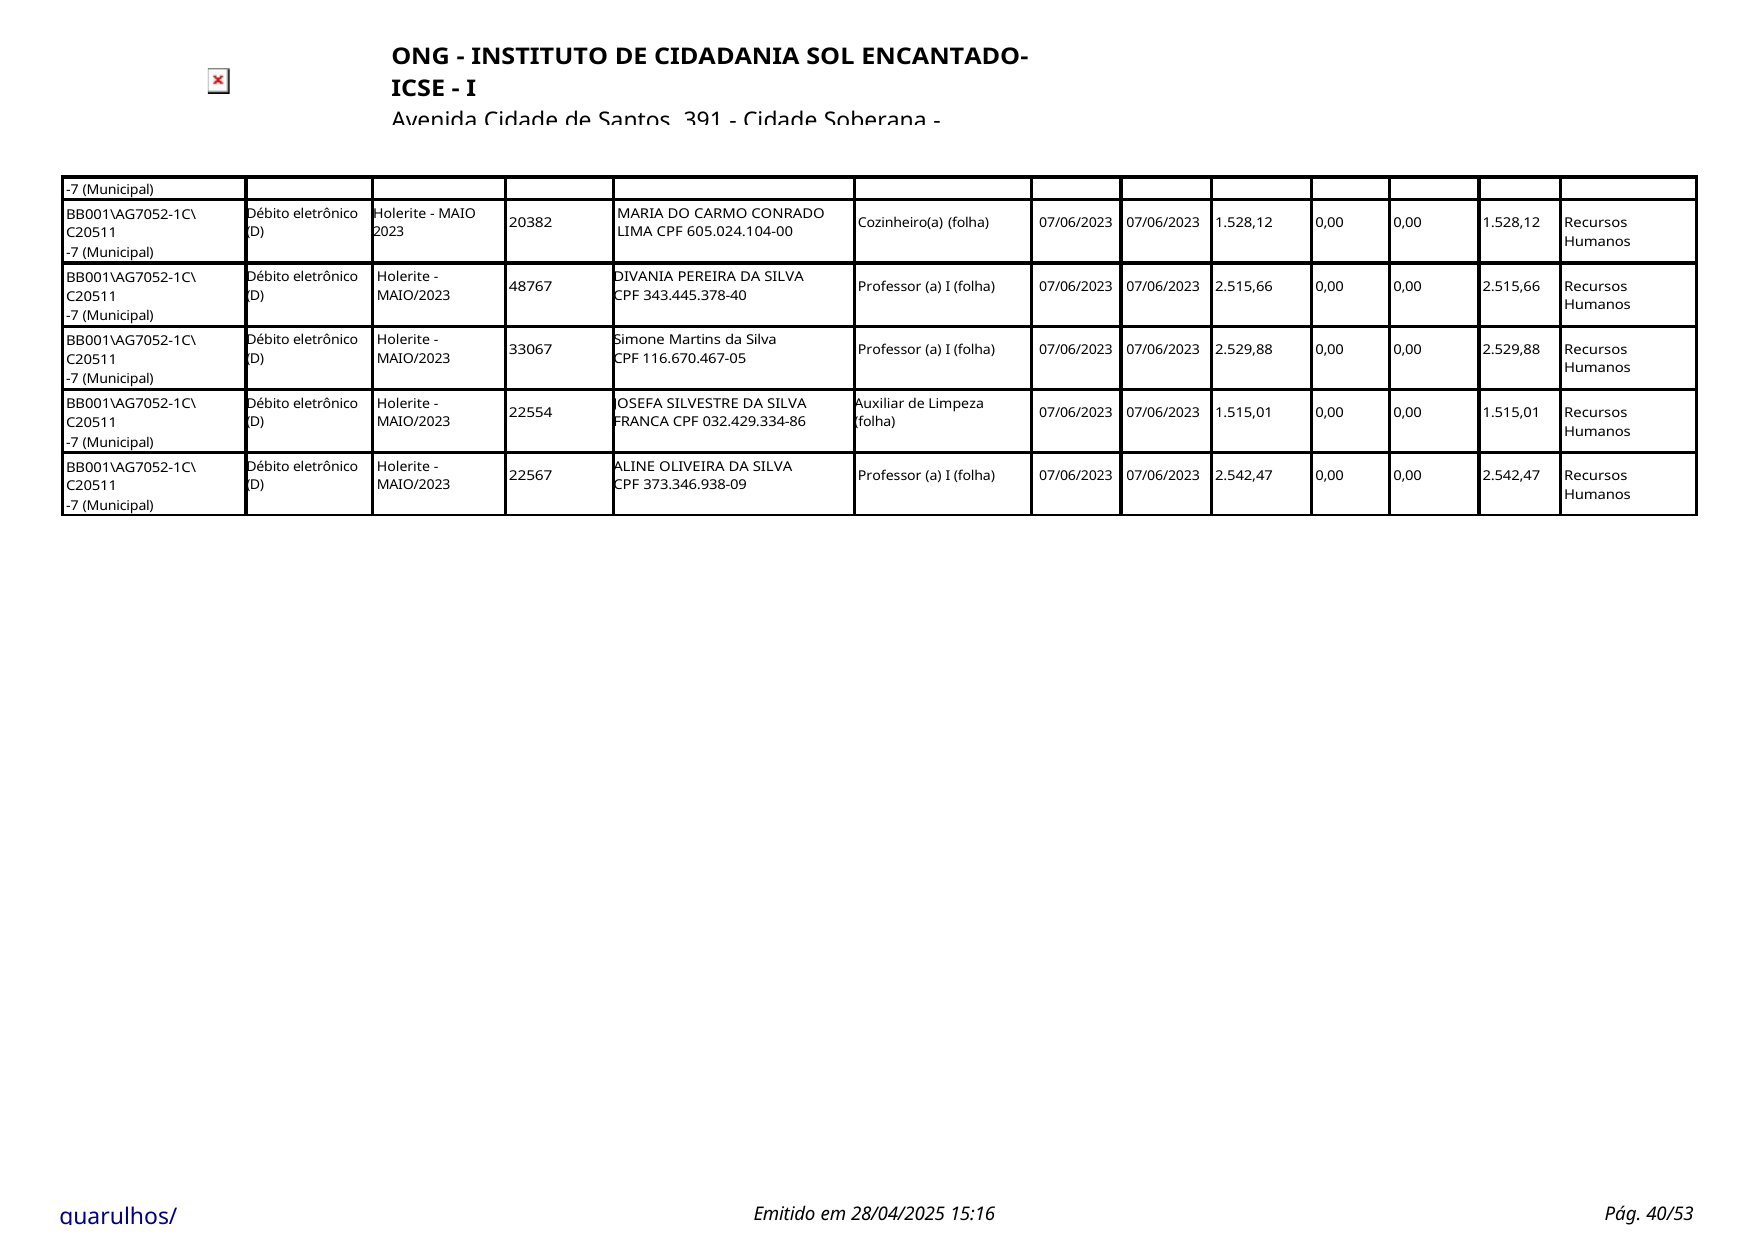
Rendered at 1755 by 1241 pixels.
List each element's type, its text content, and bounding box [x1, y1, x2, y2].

table_cell [1391, 179, 1477, 198]
table_cell [507, 179, 612, 198]
table_cell ALINE OLIVEIRA DA SILVA CPF 373.346.938-09 [615, 454, 853, 514]
table_cell 48767 [507, 265, 612, 325]
table_cell 0,00 [1313, 454, 1388, 514]
table_cell BB001\AG7052-1C\C20511 -7 (Municipal) [64, 201, 244, 261]
table_cell 07/06/2023 [1033, 201, 1119, 261]
table_cell 22554 [507, 391, 612, 451]
table_cell [1313, 179, 1388, 198]
table_cell 2.515,66 [1213, 265, 1310, 325]
table_cell Recursos Humanos [1562, 328, 1695, 388]
table_cell 2.542,47 [1213, 454, 1310, 514]
table_cell 0,00 [1391, 201, 1477, 261]
table_cell [1562, 179, 1695, 198]
table_cell Cozinheiro(a) (folha) [856, 201, 1030, 261]
table_cell Professor (a) I (folha) [856, 328, 1030, 388]
table_cell 0,00 [1391, 454, 1477, 514]
table_cell 0,00 [1313, 201, 1388, 261]
table_cell Professor (a) I (folha) [856, 265, 1030, 325]
table_cell Holerite - MAIO 2023 [374, 201, 504, 261]
table_cell 0,00 [1391, 265, 1477, 325]
table_cell 07/06/2023 [1033, 265, 1119, 325]
table_cell Débito eletrônico (D) [248, 328, 371, 388]
table_cell [615, 179, 853, 198]
table_cell Auxiliar de Limpeza (folha) [856, 391, 1030, 451]
table_cell [1213, 179, 1310, 198]
table_cell [248, 179, 371, 198]
table_cell Débito eletrônico (D) [248, 454, 371, 514]
table_cell 0,00 [1313, 391, 1388, 451]
table_cell Recursos Humanos [1562, 265, 1695, 325]
table_cell Recursos Humanos [1562, 201, 1695, 261]
table_cell DIVANIA PEREIRA DA SILVA CPF 343.445.378-40 [615, 265, 853, 325]
table_cell [1033, 179, 1119, 198]
table_cell 0,00 [1313, 328, 1388, 388]
table_cell Débito eletrônico (D) [248, 201, 371, 261]
table_cell 07/06/2023 [1123, 201, 1210, 261]
table_cell 07/06/2023 [1123, 265, 1210, 325]
table_cell BB001\AG7052-1C\C20511 -7 (Municipal) [64, 265, 244, 325]
table_cell [1123, 179, 1210, 198]
table_cell BB001\AG7052-1C\C20511 -7 (Municipal) [64, 391, 244, 451]
table_cell 1.515,01 [1481, 391, 1559, 451]
table_cell -7 (Municipal) [64, 179, 244, 198]
table_cell 33067 [507, 328, 612, 388]
table_cell Recursos Humanos [1562, 454, 1695, 514]
table_cell 1.528,12 [1213, 201, 1310, 261]
table_cell Recursos Humanos [1562, 391, 1695, 451]
table_cell Holerite - MAIO/2023 [374, 265, 504, 325]
table_cell Débito eletrônico (D) [248, 391, 371, 451]
table_cell Holerite - MAIO/2023 [374, 391, 504, 451]
table_cell [1481, 179, 1559, 198]
table_cell BB001\AG7052-1C\C20511 -7 (Municipal) [64, 454, 244, 514]
table_cell 0,00 [1313, 265, 1388, 325]
table_cell 2.529,88 [1481, 328, 1559, 388]
table_cell 2.529,88 [1213, 328, 1310, 388]
table_cell 07/06/2023 [1123, 391, 1210, 451]
table_cell 07/06/2023 [1123, 328, 1210, 388]
table_cell Débito eletrônico (D) [248, 265, 371, 325]
table_cell 07/06/2023 [1123, 454, 1210, 514]
table_cell 2.542,47 [1481, 454, 1559, 514]
table_cell Simone Martins da Silva CPF 116.670.467-05 [615, 328, 853, 388]
table_cell 1.515,01 [1213, 391, 1310, 451]
table_cell 07/06/2023 [1033, 391, 1119, 451]
table_cell [374, 179, 504, 198]
table_cell BB001\AG7052-1C\C20511 -7 (Municipal) [64, 328, 244, 388]
table_cell Holerite - MAIO/2023 [374, 328, 504, 388]
table_cell 22567 [507, 454, 612, 514]
table_cell JOSEFA SILVESTRE DA SILVA FRANCA CPF 032.429.334-86 [615, 391, 853, 451]
table_cell 20382 [507, 201, 612, 261]
table_cell 0,00 [1391, 328, 1477, 388]
table_cell Professor (a) I (folha) [856, 454, 1030, 514]
table_cell Holerite - MAIO/2023 [374, 454, 504, 514]
table_cell 07/06/2023 [1033, 328, 1119, 388]
table_cell 2.515,66 [1481, 265, 1559, 325]
table_cell [856, 179, 1030, 198]
table_cell 0,00 [1391, 391, 1477, 451]
table_cell 1.528,12 [1481, 201, 1559, 261]
table_cell 07/06/2023 [1033, 454, 1119, 514]
table_cell MARIA DO CARMO CONRADO LIMA CPF 605.024.104-00 [615, 201, 853, 261]
